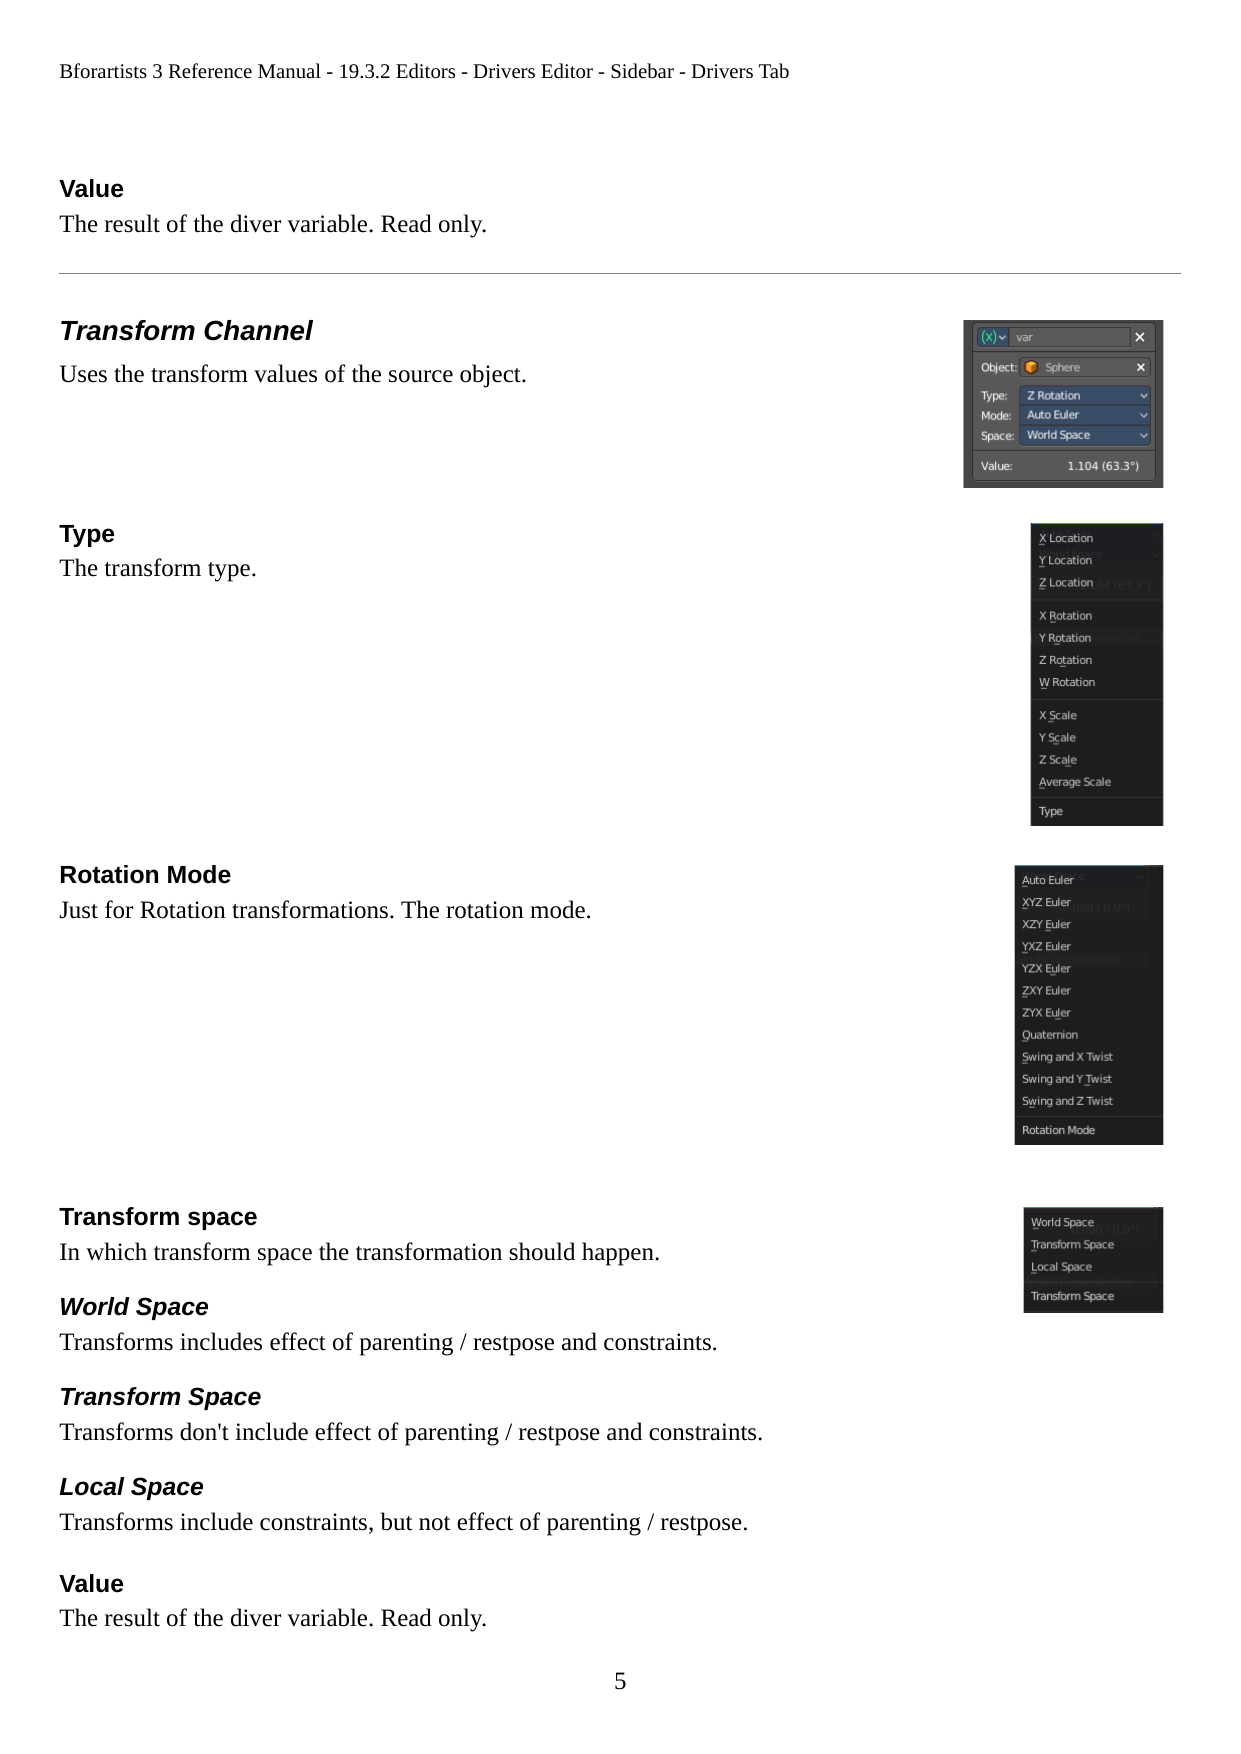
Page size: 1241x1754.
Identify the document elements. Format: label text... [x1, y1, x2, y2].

text The result of the diver variable. Read only. [59, 209, 1181, 238]
subtitle Rotation Mode [59, 860, 1181, 889]
text Just for Rotation transformations. The rotation mode. [59, 895, 1014, 924]
text In which transform space the transformation should happen. [59, 1237, 1023, 1266]
text [1164, 553, 1181, 582]
picture [1023, 1207, 1164, 1313]
text Uses the transform values of the source object. [59, 359, 963, 388]
text Transforms include constraints, but not effect of parenting / restpose. [59, 1507, 1181, 1536]
text Transforms includes effect of parenting / restpose and constraints. [59, 1327, 1181, 1356]
subtitle World Space [59, 1292, 1181, 1321]
subtitle Value [59, 174, 1181, 203]
picture [1030, 523, 1164, 826]
subtitle Local Space [59, 1472, 1181, 1501]
text The result of the diver variable. Read only. [59, 1603, 1181, 1632]
subtitle Transform space [59, 1202, 1181, 1231]
text Transforms don't include effect of parenting / restpose and constraints. [59, 1417, 1181, 1446]
subtitle Transform Space [59, 1382, 1181, 1411]
subtitle Transform Channel [59, 315, 1181, 347]
subtitle Value [59, 1569, 1181, 1597]
text The transform type. [59, 553, 1030, 582]
subtitle Type [59, 519, 1181, 547]
picture [1014, 865, 1164, 1145]
picture [963, 320, 1164, 488]
